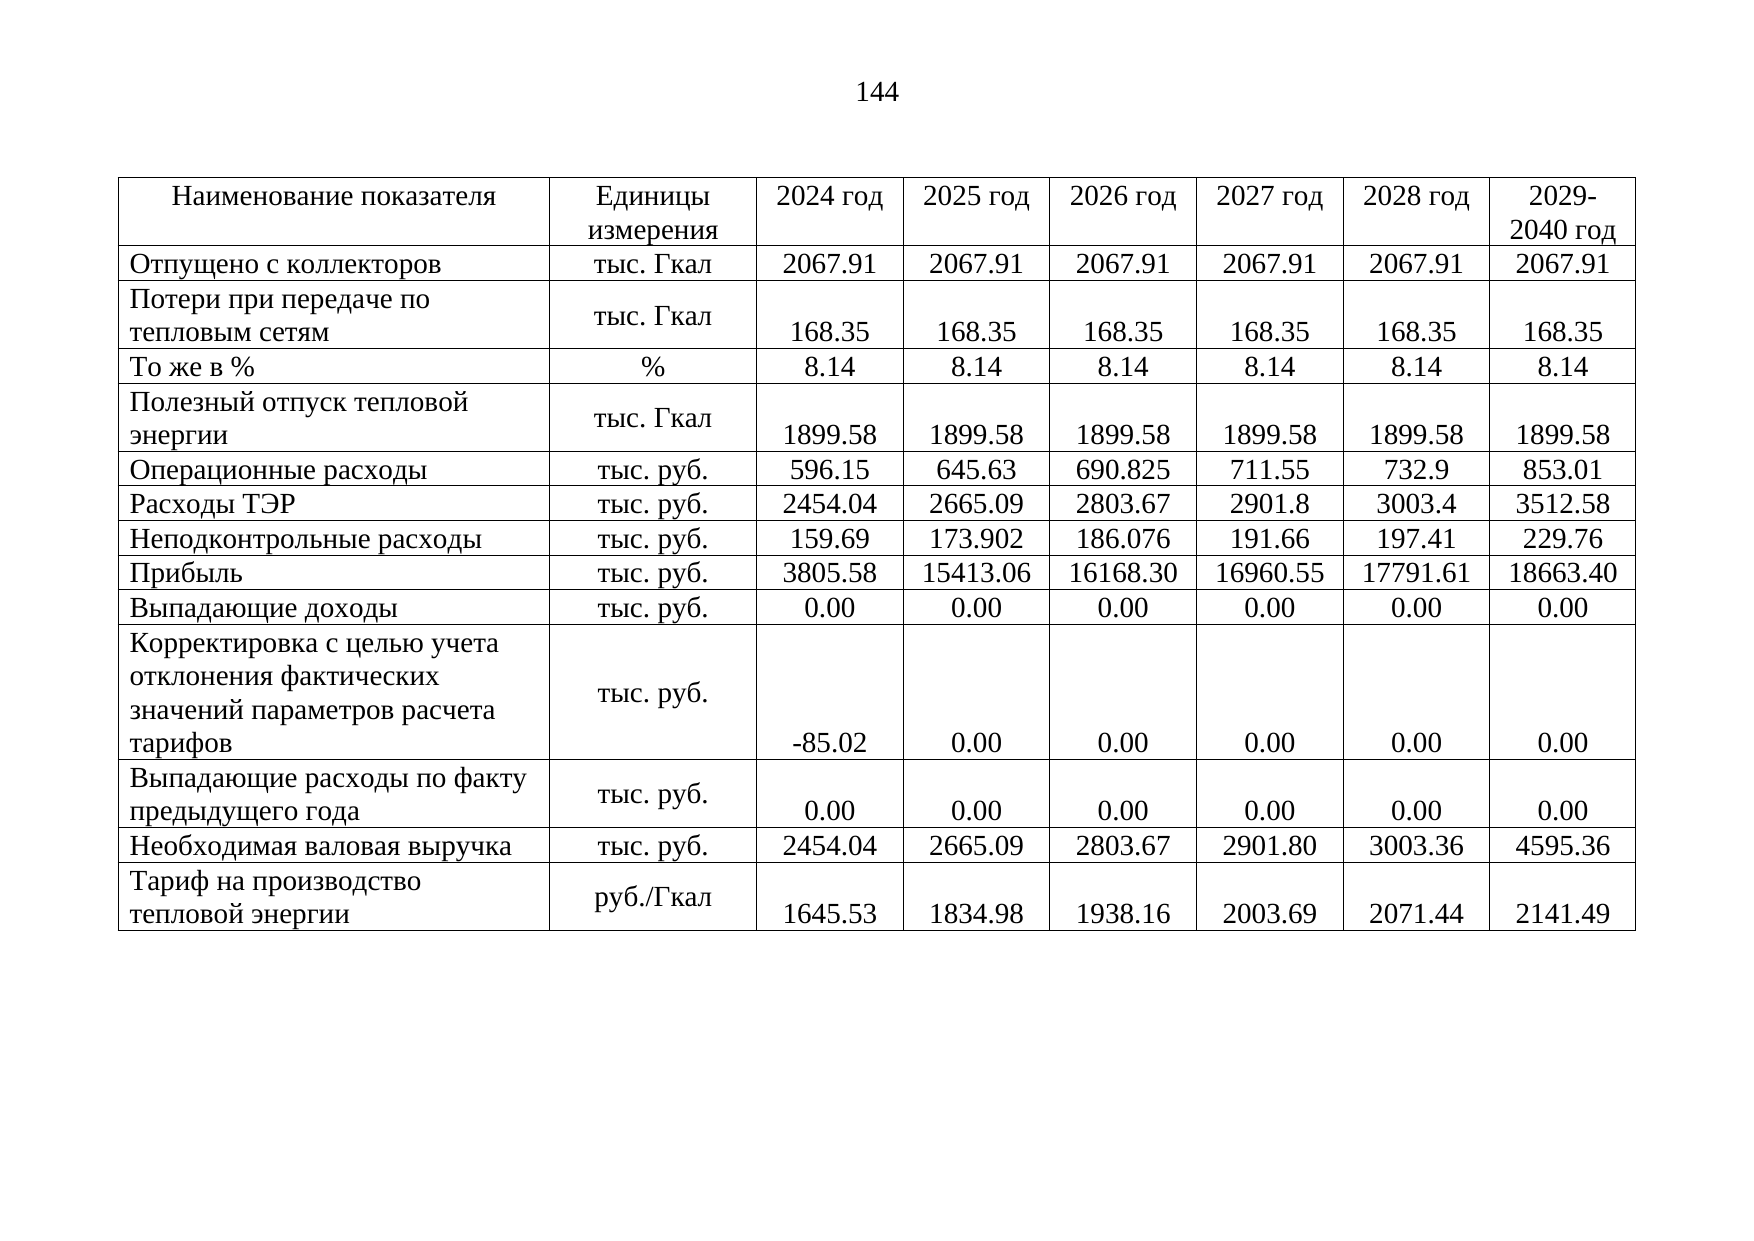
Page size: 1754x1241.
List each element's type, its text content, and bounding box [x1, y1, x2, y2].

table_cell 1938.16 [1050, 863, 1196, 930]
table_cell 159.69 [757, 521, 903, 554]
table_cell 853.01 [1490, 452, 1635, 485]
table_cell 2454.04 [757, 828, 903, 862]
table_cell 3512.58 [1490, 486, 1635, 520]
table_cell 1899.58 [904, 384, 1049, 451]
table_cell 0.00 [1344, 760, 1489, 827]
table_cell Выпадающие расходы по факту предыдущего года [119, 760, 549, 827]
table_header 2024 год [757, 178, 903, 245]
table_cell Корректировка с целью учета отклонения фактических значений параметров расчета тарифов [119, 625, 549, 759]
table_cell 1899.58 [1197, 384, 1343, 451]
table_cell 1834.98 [904, 863, 1049, 930]
table_cell 0.00 [1050, 760, 1196, 827]
table_header 2027 год [1197, 178, 1343, 245]
table_cell 168.35 [1050, 281, 1196, 348]
table_cell 2803.67 [1050, 828, 1196, 862]
table_cell тыс. руб. [550, 625, 756, 759]
table_cell 1899.58 [1050, 384, 1196, 451]
table_cell 8.14 [757, 349, 903, 383]
table_header 2029-2040 год [1490, 178, 1635, 245]
table_cell % [550, 349, 756, 383]
table_cell 2141.49 [1490, 863, 1635, 930]
table_cell 8.14 [1197, 349, 1343, 383]
table_cell тыс. руб. [550, 486, 756, 520]
table_cell 173.902 [904, 521, 1049, 554]
table_cell 2067.91 [757, 246, 903, 280]
table_cell Операционные расходы [119, 452, 549, 485]
table_header Единицы измерения [550, 178, 756, 245]
table_cell 0.00 [1344, 625, 1489, 759]
table_cell 0.00 [1490, 590, 1635, 624]
table_cell 732.9 [1344, 452, 1489, 485]
table_header 2026 год [1050, 178, 1196, 245]
table_cell 711.55 [1197, 452, 1343, 485]
table_cell тыс. руб. [550, 828, 756, 862]
table_cell 168.35 [757, 281, 903, 348]
table_cell 8.14 [1490, 349, 1635, 383]
table_cell 1899.58 [1344, 384, 1489, 451]
table_header 2028 год [1344, 178, 1489, 245]
table_cell тыс. руб. [550, 521, 756, 554]
table_cell 17791.61 [1344, 556, 1489, 589]
table_cell 2071.44 [1344, 863, 1489, 930]
table_cell 18663.40 [1490, 556, 1635, 589]
table_cell 0.00 [1197, 590, 1343, 624]
table_header Наименование показателя [119, 178, 549, 245]
table_cell 2067.91 [1197, 246, 1343, 280]
table_cell 3805.58 [757, 556, 903, 589]
table_cell 0.00 [1344, 590, 1489, 624]
table_cell 2665.09 [904, 828, 1049, 862]
table_cell 0.00 [1490, 625, 1635, 759]
table_cell руб./Гкал [550, 863, 756, 930]
table_cell -85.02 [757, 625, 903, 759]
table_cell 2901.80 [1197, 828, 1343, 862]
table_cell 645.63 [904, 452, 1049, 485]
table_cell 2665.09 [904, 486, 1049, 520]
table_cell 8.14 [1050, 349, 1196, 383]
table_cell 0.00 [1197, 760, 1343, 827]
table_cell 168.35 [1490, 281, 1635, 348]
table_cell 2003.69 [1197, 863, 1343, 930]
table_cell 0.00 [757, 590, 903, 624]
table_cell 0.00 [904, 625, 1049, 759]
table_cell Тариф на производство тепловой энергии [119, 863, 549, 930]
table_cell 0.00 [1050, 625, 1196, 759]
table_cell тыс. Гкал [550, 246, 756, 280]
table_cell 0.00 [757, 760, 903, 827]
table_cell 191.66 [1197, 521, 1343, 554]
table_cell То же в % [119, 349, 549, 383]
table_cell Отпущено с коллекторов [119, 246, 549, 280]
table_cell 0.00 [1050, 590, 1196, 624]
table_cell 3003.4 [1344, 486, 1489, 520]
table_cell 2067.91 [1490, 246, 1635, 280]
table_cell Необходимая валовая выручка [119, 828, 549, 862]
table_header 2025 год [904, 178, 1049, 245]
table_cell Выпадающие доходы [119, 590, 549, 624]
table_cell тыс. Гкал [550, 384, 756, 451]
table_cell Расходы ТЭР [119, 486, 549, 520]
table_cell 168.35 [904, 281, 1049, 348]
table_cell 1899.58 [757, 384, 903, 451]
table_cell 8.14 [1344, 349, 1489, 383]
table_cell 0.00 [1197, 625, 1343, 759]
table_cell тыс. Гкал [550, 281, 756, 348]
table_cell 16168.30 [1050, 556, 1196, 589]
table_cell 2067.91 [1344, 246, 1489, 280]
table_cell 596.15 [757, 452, 903, 485]
table_cell 2067.91 [1050, 246, 1196, 280]
table_cell 3003.36 [1344, 828, 1489, 862]
table_cell 2454.04 [757, 486, 903, 520]
table_cell 229.76 [1490, 521, 1635, 554]
table_cell тыс. руб. [550, 760, 756, 827]
table_cell 690.825 [1050, 452, 1196, 485]
table_cell 15413.06 [904, 556, 1049, 589]
table_cell 168.35 [1344, 281, 1489, 348]
table_cell 2803.67 [1050, 486, 1196, 520]
table_cell Прибыль [119, 556, 549, 589]
table_cell тыс. руб. [550, 556, 756, 589]
table_cell 2901.8 [1197, 486, 1343, 520]
table_cell 168.35 [1197, 281, 1343, 348]
table_cell 16960.55 [1197, 556, 1343, 589]
table_cell Полезный отпуск тепловой энергии [119, 384, 549, 451]
table_cell 186.076 [1050, 521, 1196, 554]
table_cell тыс. руб. [550, 452, 756, 485]
table_cell 0.00 [904, 760, 1049, 827]
table_cell 2067.91 [904, 246, 1049, 280]
table_cell 1645.53 [757, 863, 903, 930]
table_cell 4595.36 [1490, 828, 1635, 862]
table_cell 0.00 [904, 590, 1049, 624]
table_cell 197.41 [1344, 521, 1489, 554]
table_cell 0.00 [1490, 760, 1635, 827]
table_cell Потери при передаче по тепловым сетям [119, 281, 549, 348]
table_cell 8.14 [904, 349, 1049, 383]
table_cell Неподконтрольные расходы [119, 521, 549, 554]
table_cell тыс. руб. [550, 590, 756, 624]
table_cell 1899.58 [1490, 384, 1635, 451]
